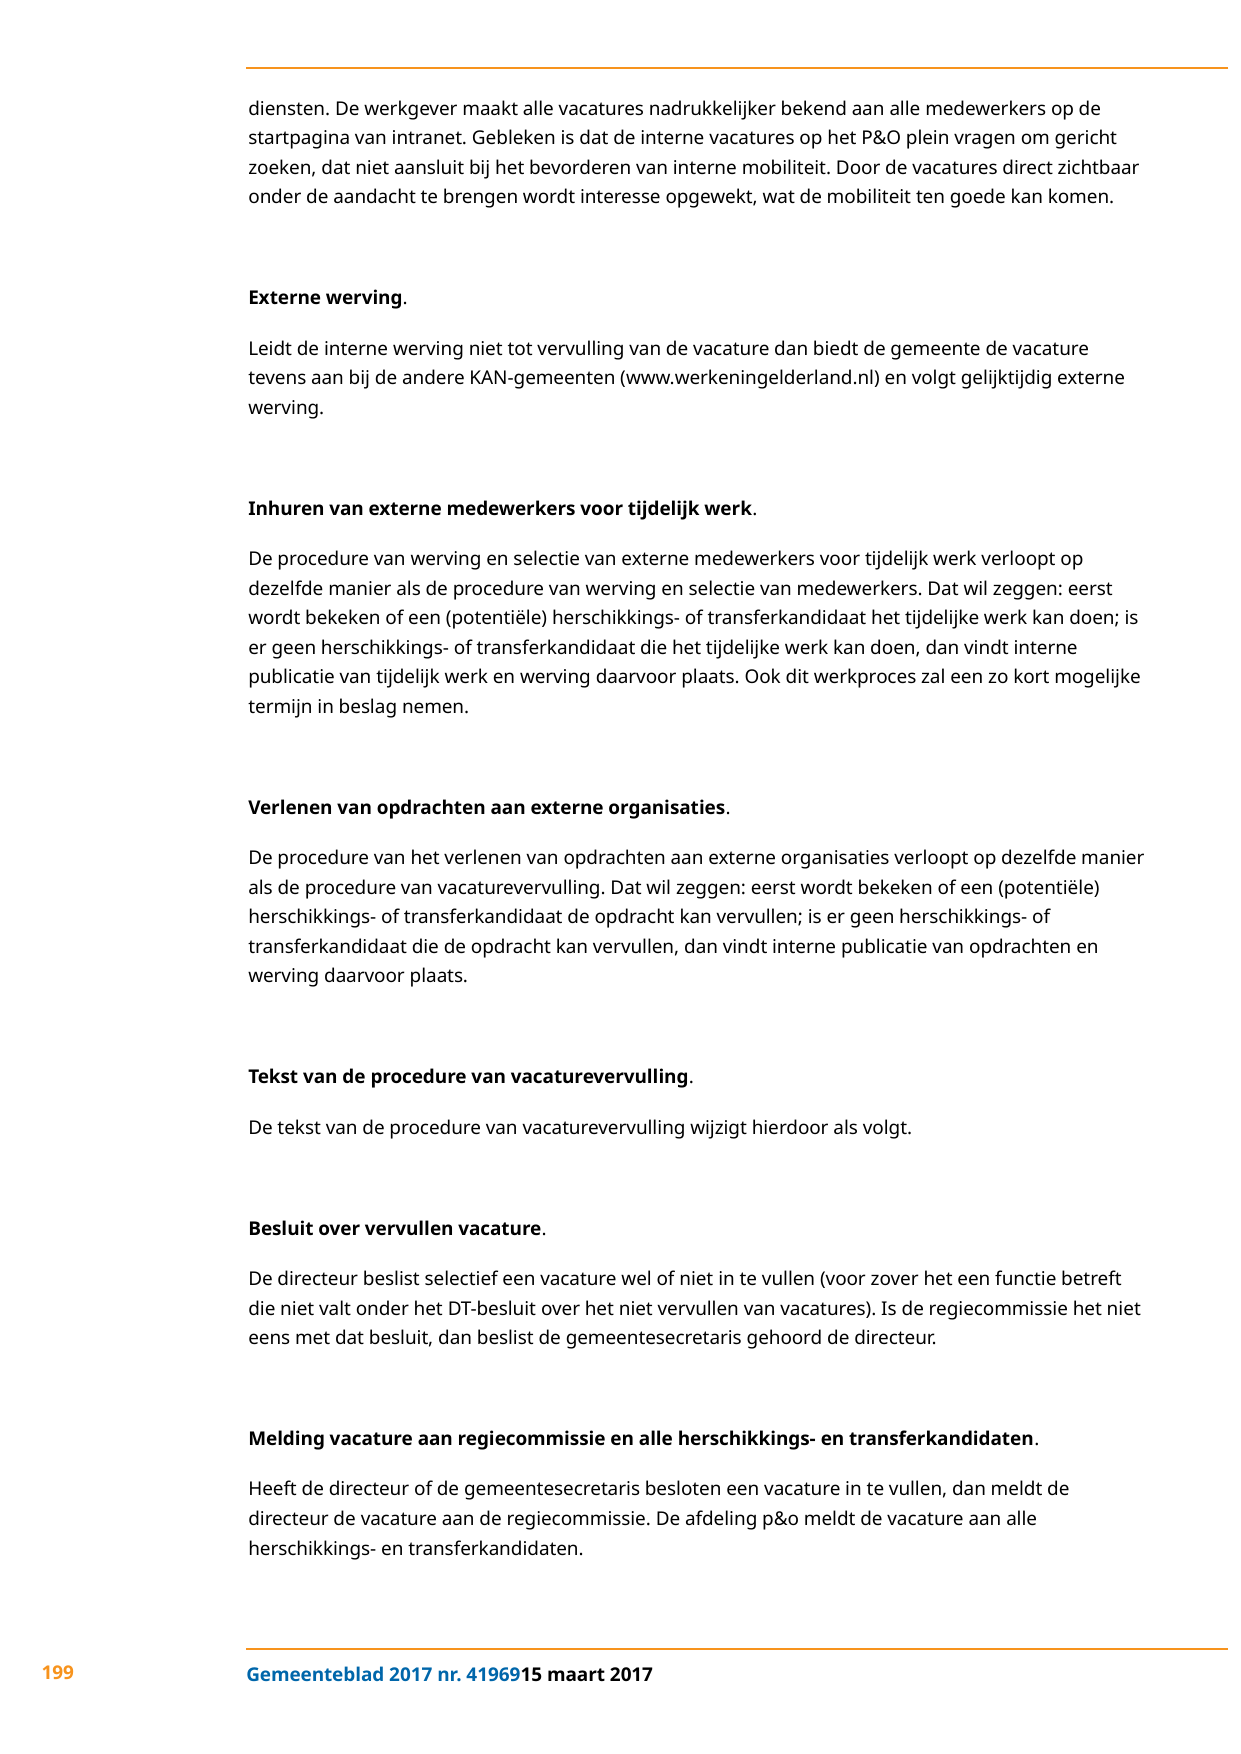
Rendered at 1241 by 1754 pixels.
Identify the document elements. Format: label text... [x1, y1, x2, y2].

text Verlenen van opdrachten aan externe organisaties. [248, 794, 1152, 820]
text Heeft de directeur of de gemeentesecretaris besloten een vacature in te vullen, dan meldt de directeur de vacature aan de regiecommissie. De afdeling p&o meldt de vacature aan alle herschikkings- en transferkandidaten. [248, 1476, 1152, 1561]
text Leidt de interne werving niet tot vervulling van de vacature dan biedt de gemeente de vacature tevens aan bij de andere KAN-gemeenten (www.werkeningelderland.nl) en volgt gelijktijdig externe werving. [248, 335, 1152, 420]
text De tekst van de procedure van vacaturevervulling wijzigt hierdoor als volgt. [248, 1114, 1152, 1140]
text Inhuren van externe medewerkers voor tijdelijk werk. [248, 495, 1152, 521]
picture [41, 47, 231, 172]
text Melding vacature aan regiecommissie en alle herschikkings- en transferkandidaten. [248, 1425, 1152, 1451]
text De directeur beslist selectief een vacature wel of niet in te vullen (voor zover het een functie betreft die niet valt onder het DT-besluit over het niet vervullen van vacatures). Is de regiecommissie het niet eens met dat besluit, dan beslist de gemeentesecretaris gehoord de directeur. [248, 1265, 1152, 1350]
text De procedure van werving en selectie van externe medewerkers voor tijdelijk werk verloopt op dezelfde manier als de procedure van werving en selectie van medewerkers. Dat wil zeggen: eerst wordt bekeken of een (potentiële) herschikkings- of transferkandidaat het tijdelijke werk kan doen; is er geen herschikkings- of transferkandidaat die het tijdelijke werk kan doen, dan vindt interne publicatie van tijdelijk werk en werving daarvoor plaats. Ook dit werkproces zal een zo kort mogelijke termijn in beslag nemen. [248, 545, 1152, 719]
text Tekst van de procedure van vacaturevervulling. [248, 1063, 1152, 1089]
text Besluit over vervullen vacature. [248, 1215, 1152, 1241]
text diensten. De werkgever maakt alle vacatures nadrukkelijker bekend aan alle medewerkers op de startpagina van intranet. Gebleken is dat de interne vacatures op het P&O plein vragen om gericht zoeken, dat niet aansluit bij het bevorderen van interne mobiliteit. Door de vacatures direct zichtbaar onder de aandacht te brengen wordt interesse opgewekt, wat de mobiliteit ten goede kan komen. [248, 95, 1152, 209]
text Externe werving. [248, 284, 1152, 310]
text De procedure van het verlenen van opdrachten aan externe organisaties verloopt op dezelfde manier als de procedure van vacaturevervulling. Dat wil zeggen: eerst wordt bekeken of een (potentiële) herschikkings- of transferkandidaat de opdracht kan vervullen; is er geen herschikkings- of transferkandidaat die de opdracht kan vervullen, dan vindt interne publicatie van opdrachten en werving daarvoor plaats. [248, 844, 1152, 988]
